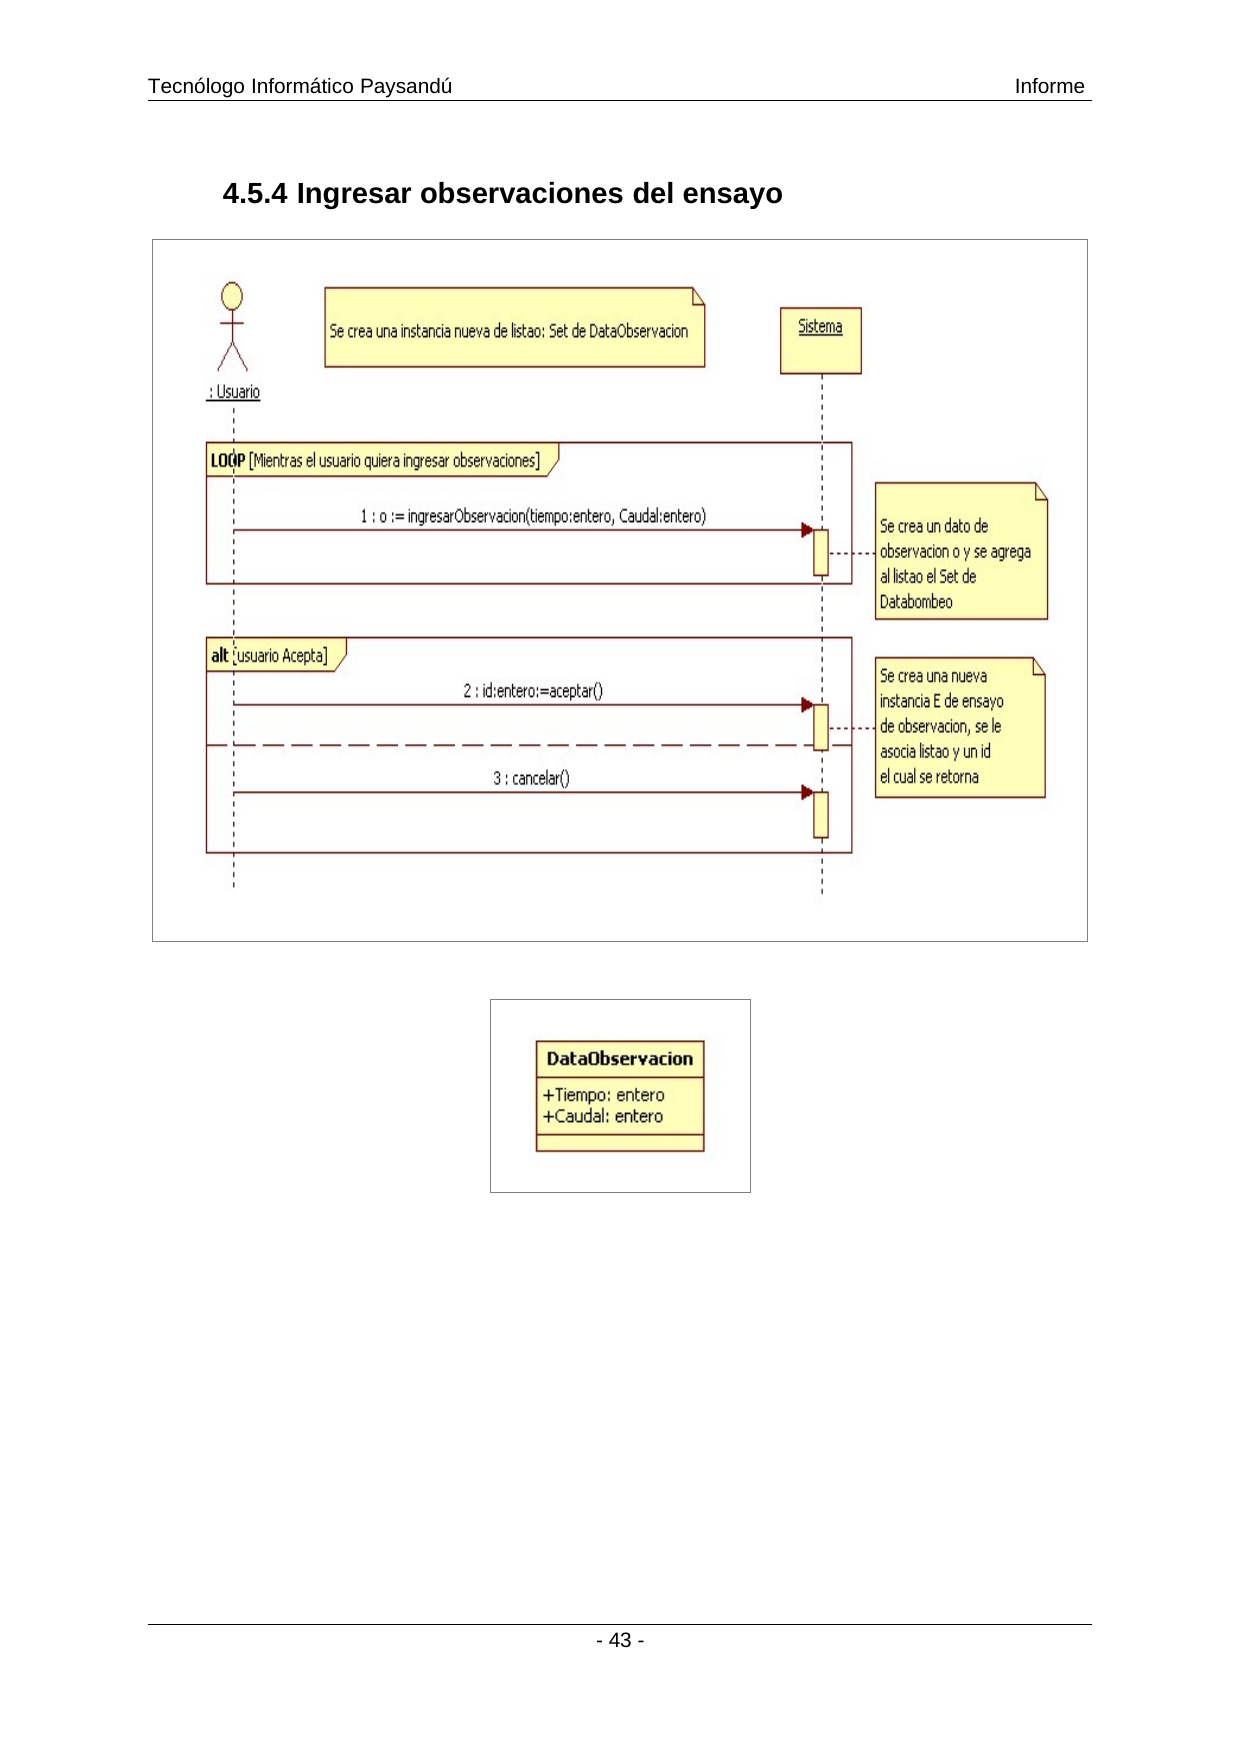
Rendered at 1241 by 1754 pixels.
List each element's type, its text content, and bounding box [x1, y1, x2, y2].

picture [168, 247, 1072, 933]
subtitle Ingresar observaciones del ensayo [223, 176, 1092, 210]
picture [506, 1008, 735, 1185]
